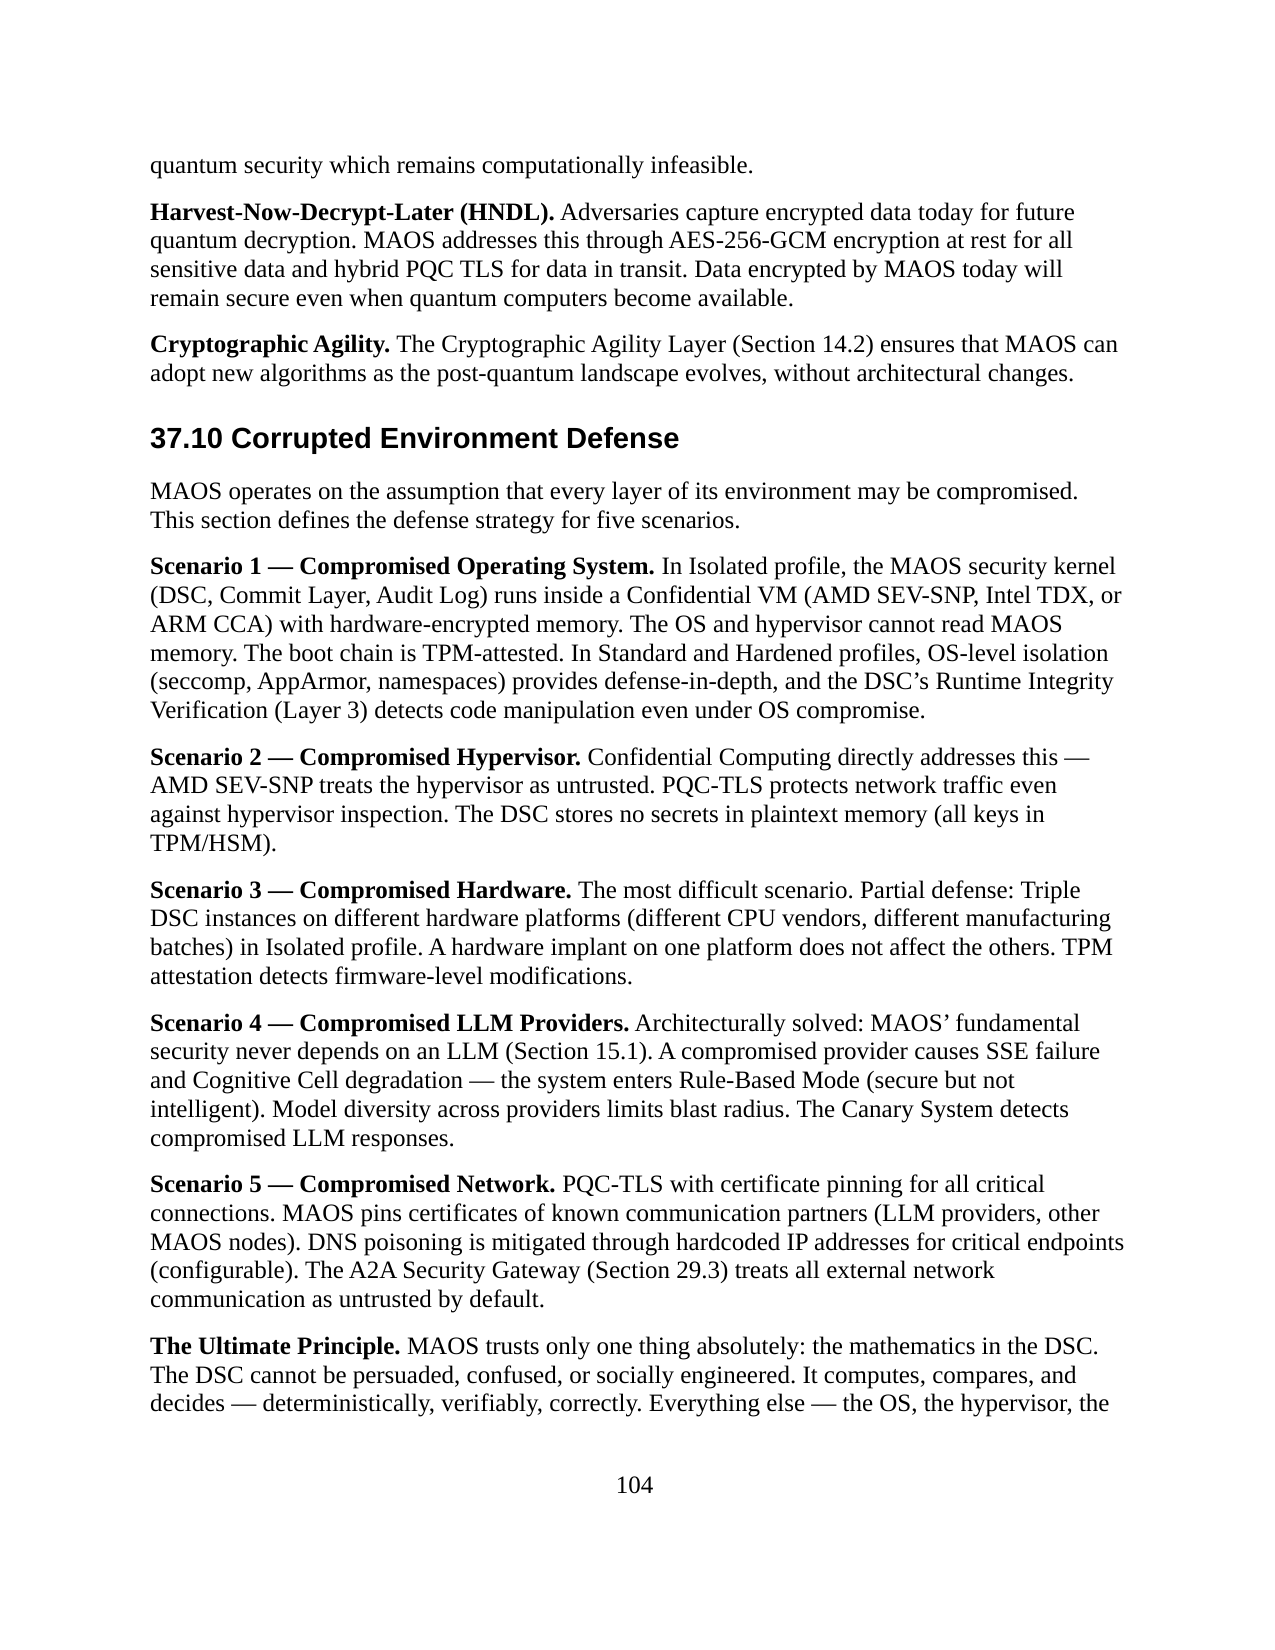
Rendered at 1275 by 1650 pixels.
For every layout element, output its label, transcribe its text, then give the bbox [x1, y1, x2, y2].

text Scenario 3 — Compromised Hardware. The most difficult scenario. Partial defense: Triple DSC instances on different hardware platforms (different CPU vendors, different manufacturing batches) in Isolated profile. A hardware implant on one platform does not affect the others. TPM attestation detects firmware-level modifications. [150, 875, 1125, 990]
subtitle 37.10 Corrupted Environment Defense [150, 421, 1125, 454]
text Scenario 5 — Compromised Network. PQC-TLS with certificate pinning for all critical connections. MAOS pins certificates of known communication partners (LLM providers, other MAOS nodes). DNS poisoning is mitigated through hardcoded IP addresses for critical endpoints (configurable). The A2A Security Gateway (Section 29.3) treats all external network communication as untrusted by default. [150, 1169, 1125, 1313]
text Harvest-Now-Decrypt-Later (HNDL). Adversaries capture encrypted data today for future quantum decryption. MAOS addresses this through AES-256-GCM encryption at rest for all sensitive data and hybrid PQC TLS for data in transit. Data encrypted by MAOS today will remain secure even when quantum computers become available. [150, 197, 1125, 312]
text Cryptographic Agility. The Cryptographic Agility Layer (Section 14.2) ensures that MAOS can adopt new algorithms as the post-quantum landscape evolves, without architectural changes. [150, 329, 1125, 387]
text MAOS operates on the assumption that every layer of its environment may be compromised. This section defines the defense strategy for five scenarios. [150, 476, 1125, 533]
text Scenario 2 — Compromised Hypervisor. Confidential Computing directly addresses this — AMD SEV-SNP treats the hypervisor as untrusted. PQC-TLS protects network traffic even against hypervisor inspection. The DSC stores no secrets in plaintext memory (all keys in TPM/HSM). [150, 742, 1125, 857]
text Scenario 1 — Compromised Operating System. In Isolated profile, the MAOS security kernel (DSC, Commit Layer, Audit Log) runs inside a Confidential VM (AMD SEV-SNP, Intel TDX, or ARM CCA) with hardware-encrypted memory. The OS and hypervisor cannot read MAOS memory. The boot chain is TPM-attested. In Standard and Hardened profiles, OS-level isolation (seccomp, AppArmor, namespaces) provides defense-in-depth, and the DSC’s Runtime Integrity Verification (Layer 3) detects code manipulation even under OS compromise. [150, 551, 1125, 724]
text Scenario 4 — Compromised LLM Providers. Architecturally solved: MAOS’ fundamental security never depends on an LLM (Section 15.1). A compromised provider causes SSE failure and Cognitive Cell degradation — the system enters Rule-Based Mode (secure but not intelligent). Model diversity across providers limits blast radius. The Canary System detects compromised LLM responses. [150, 1008, 1125, 1151]
text quantum security which remains computationally infeasible. [150, 150, 1125, 179]
text The Ultimate Principle. MAOS trusts only one thing absolutely: the mathematics in the DSC. The DSC cannot be persuaded, confused, or socially engineered. It computes, compares, and decides — deterministically, verifiably, correctly. Everything else — the OS, the hypervisor, the [150, 1331, 1125, 1417]
